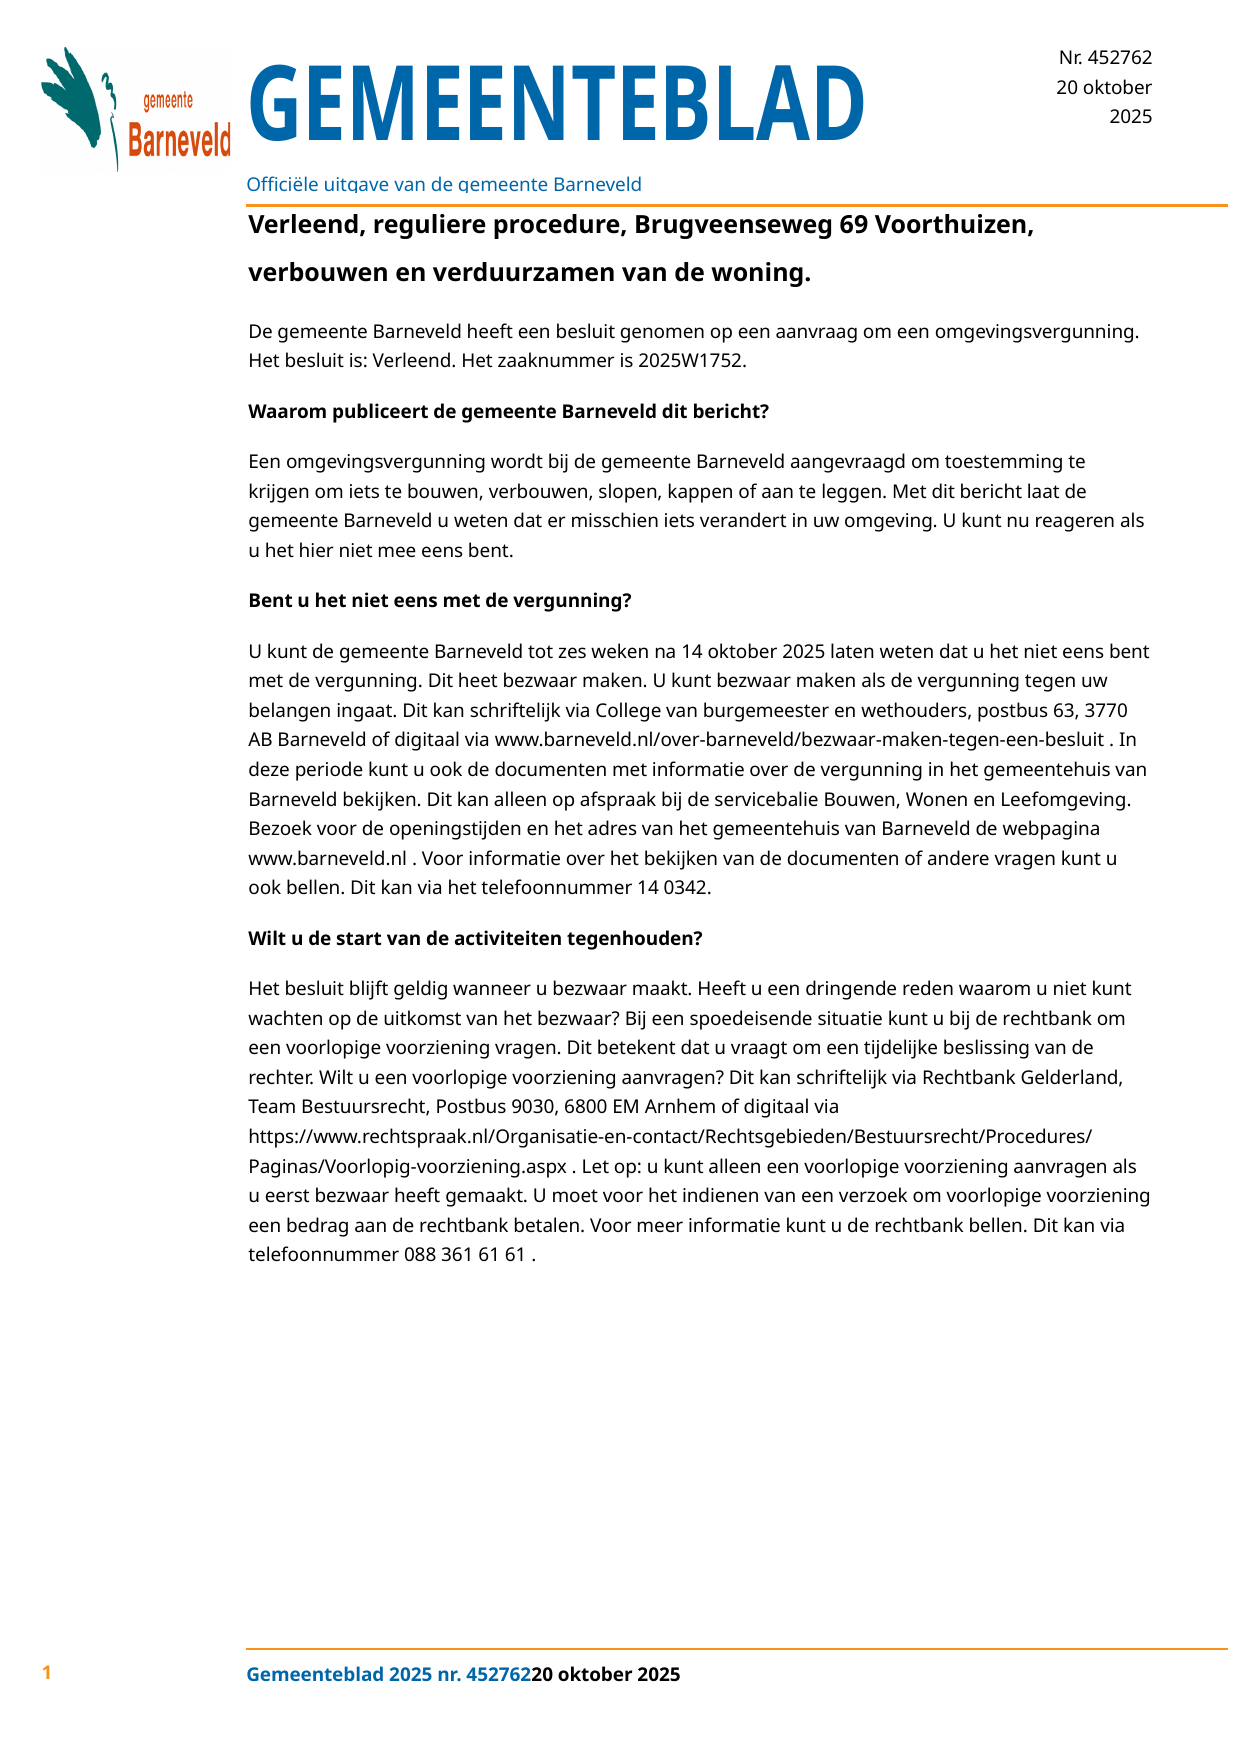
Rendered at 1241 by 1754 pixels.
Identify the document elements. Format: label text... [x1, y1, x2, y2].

text De gemeente Barneveld heeft een besluit genomen op een aanvraag om een omgevingsvergunning. Het besluit is: Verleend. Het zaaknummer is 2025W1752. [248, 318, 1152, 373]
text Bent u het niet eens met de vergunning? [248, 587, 1152, 613]
text Waarom publiceert de gemeente Barneveld dit bericht? [248, 398, 1152, 424]
text Verleend, reguliere procedure, Brugveenseweg 69 Voorthuizen, verbouwen en verduurzamen van de woning. [248, 207, 1152, 288]
text Een omgevingsvergunning wordt bij de gemeente Barneveld aangevraagd om toestemming te krijgen om iets te bouwen, verbouwen, slopen, kappen of aan te leggen. Met dit bericht laat de gemeente Barneveld u weten dat er misschien iets verandert in uw omgeving. U kunt nu reageren als u het hier niet mee eens bent. [248, 448, 1152, 563]
text Wilt u de start van de activiteiten tegenhouden? [248, 925, 1152, 951]
text Het besluit blijft geldig wanneer u bezwaar maakt. Heeft u een dringende reden waarom u niet kunt wachten op de uitkomst van het bezwaar? Bij een spoedeisende situatie kunt u bij de rechtbank om een voorlopige voorziening vragen. Dit betekent dat u vraagt om een tijdelijke beslissing van de rechter. Wilt u een voorlopige voorziening aanvragen? Dit kan schriftelijk via Rechtbank Gelderland, Team Bestuursrecht, Postbus 9030, 6800 EM Arnhem of digitaal via https://www.rechtspraak.nl/Organisatie-en-contact/Rechtsgebieden/Bestuursrecht/Procedures/Paginas/Voorlopig-voorziening.aspx . Let op: u kunt alleen een voorlopige voorziening aanvragen als u eerst bezwaar heeft gemaakt. U moet voor het indienen van een verzoek om voorlopige voorziening een bedrag aan de rechtbank betalen. Voor meer informatie kunt u de rechtbank bellen. Dit kan via telefoonnummer 088 361 61 61 . [248, 975, 1152, 1267]
picture [41, 47, 231, 172]
text U kunt de gemeente Barneveld tot zes weken na 14 oktober 2025 laten weten dat u het niet eens bent met de vergunning. Dit heet bezwaar maken. U kunt bezwaar maken als de vergunning tegen uw belangen ingaat. Dit kan schriftelijk via College van burgemeester en wethouders, postbus 63, 3770 AB Barneveld of digitaal via www.barneveld.nl/over-barneveld/bezwaar-maken-tegen-een-besluit . In deze periode kunt u ook de documenten met informatie over de vergunning in het gemeentehuis van Barneveld bekijken. Dit kan alleen op afspraak bij de servicebalie Bouwen, Wonen en Leefomgeving. Bezoek voor de openingstijden en het adres van het gemeentehuis van Barneveld de webpagina www.barneveld.nl . Voor informatie over het bekijken van de documenten of andere vragen kunt u ook bellen. Dit kan via het telefoonnummer 14 0342. [248, 638, 1152, 900]
